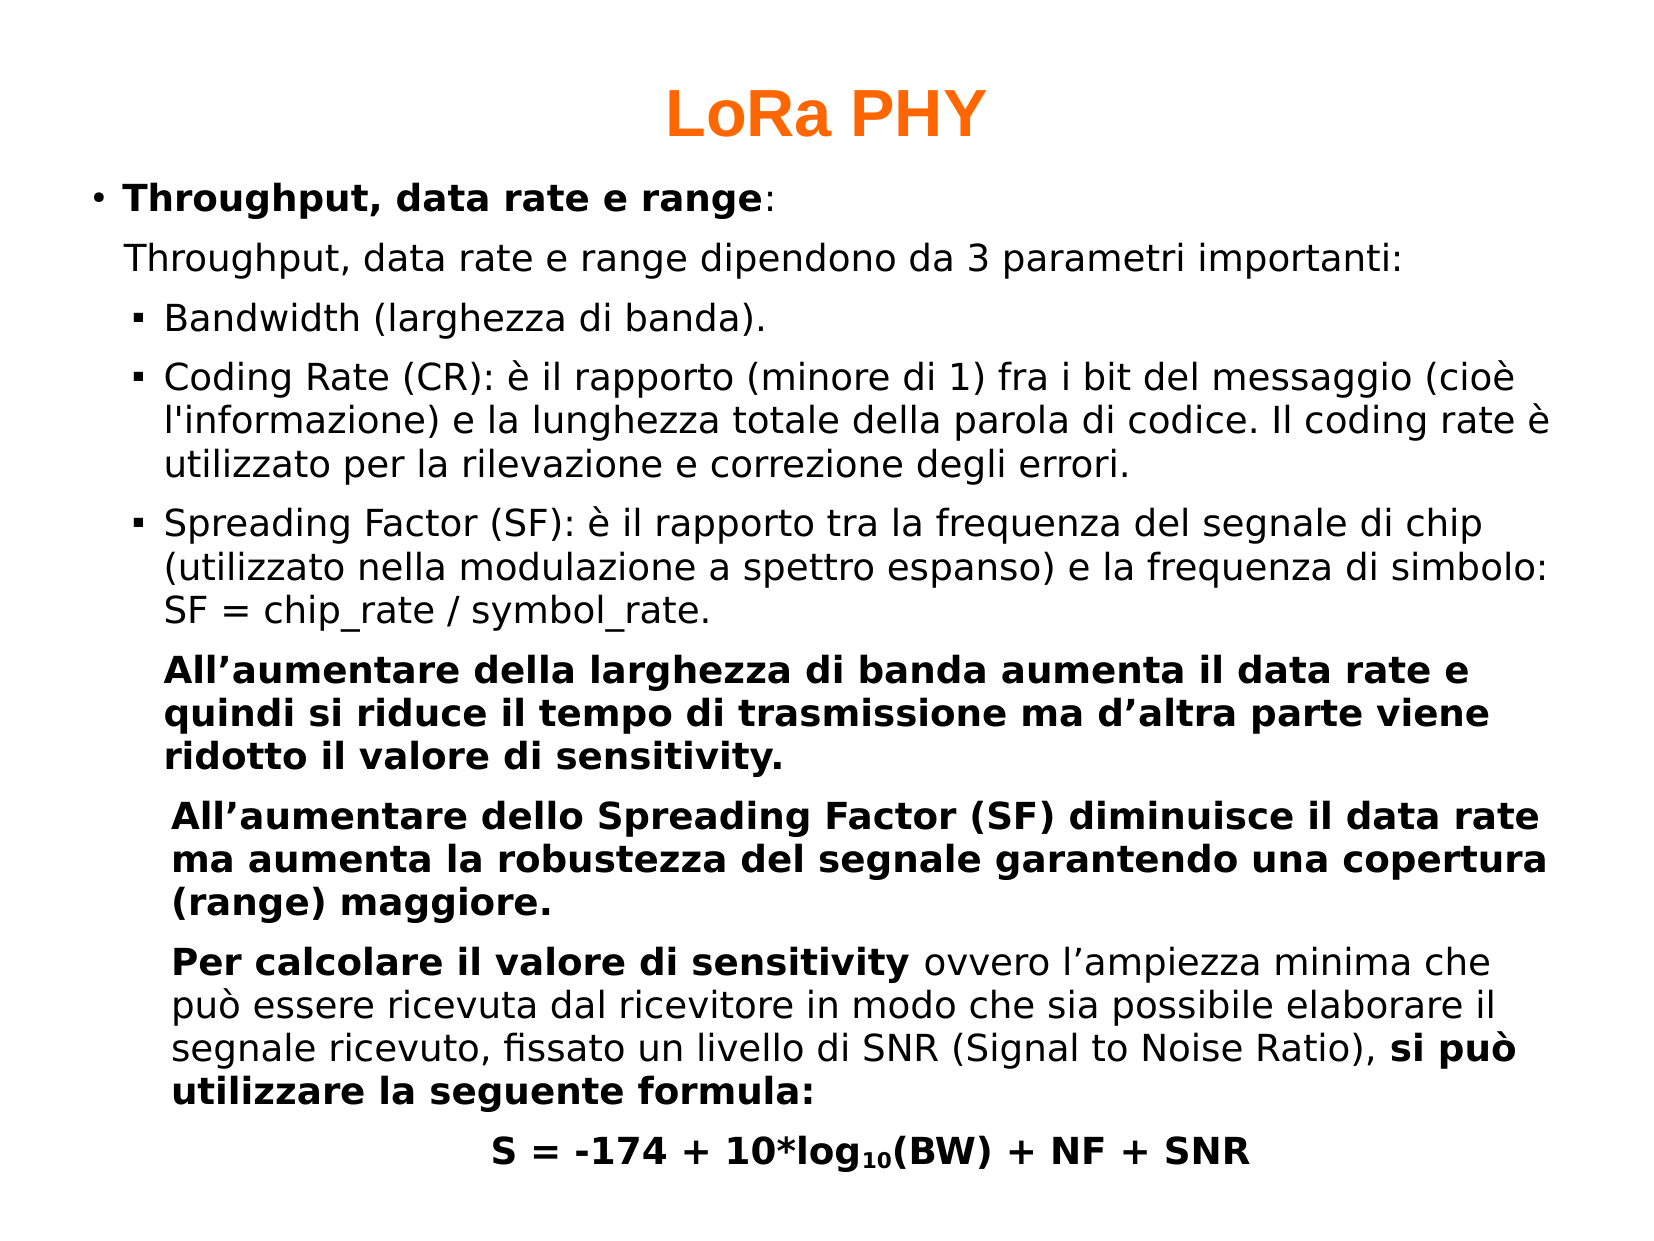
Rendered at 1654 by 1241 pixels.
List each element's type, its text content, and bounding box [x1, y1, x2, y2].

list Throughput, data rate e range: Throughput, data rate e range dipendono da 3 parametri importanti: Bandwidth (larghezza di banda). Coding Rate (CR): è il rapporto (minore di 1) fra i bit del messaggio (cioè l'informazione) e la lunghezza totale della parola di codice. Il coding rate è utilizzato per la rilevazione e correzione degli errori. Spreading Factor (SF): è il rapporto tra la frequenza del segnale di chip (utilizzato nella modulazione a spettro espanso) e la frequenza di simbolo: SF = chip_rate / symbol_rate. All’aumentare della larghezza di banda aumenta il data rate e quindi si riduce il tempo di trasmissione ma d’altra parte viene ridotto il valore di sensitivity. All’aumentare dello Spreading Factor (SF) diminuisce il data rate ma aumenta la robustezza del segnale garantendo una copertura (range) maggiore. Per calcolare il valore di sensitivity ovvero l’ampiezza minima che può essere ricevuta dal ricevitore in modo che sia possibile elaborare il segnale ricevuto, fissato un livello di SNR (Signal to Noise Ratio), si può utilizzare la seguente formula: S = -174 + 10*log10(BW) + NF + SNR [82, 177, 1571, 1193]
title LoRa PHY [82, 49, 1571, 177]
